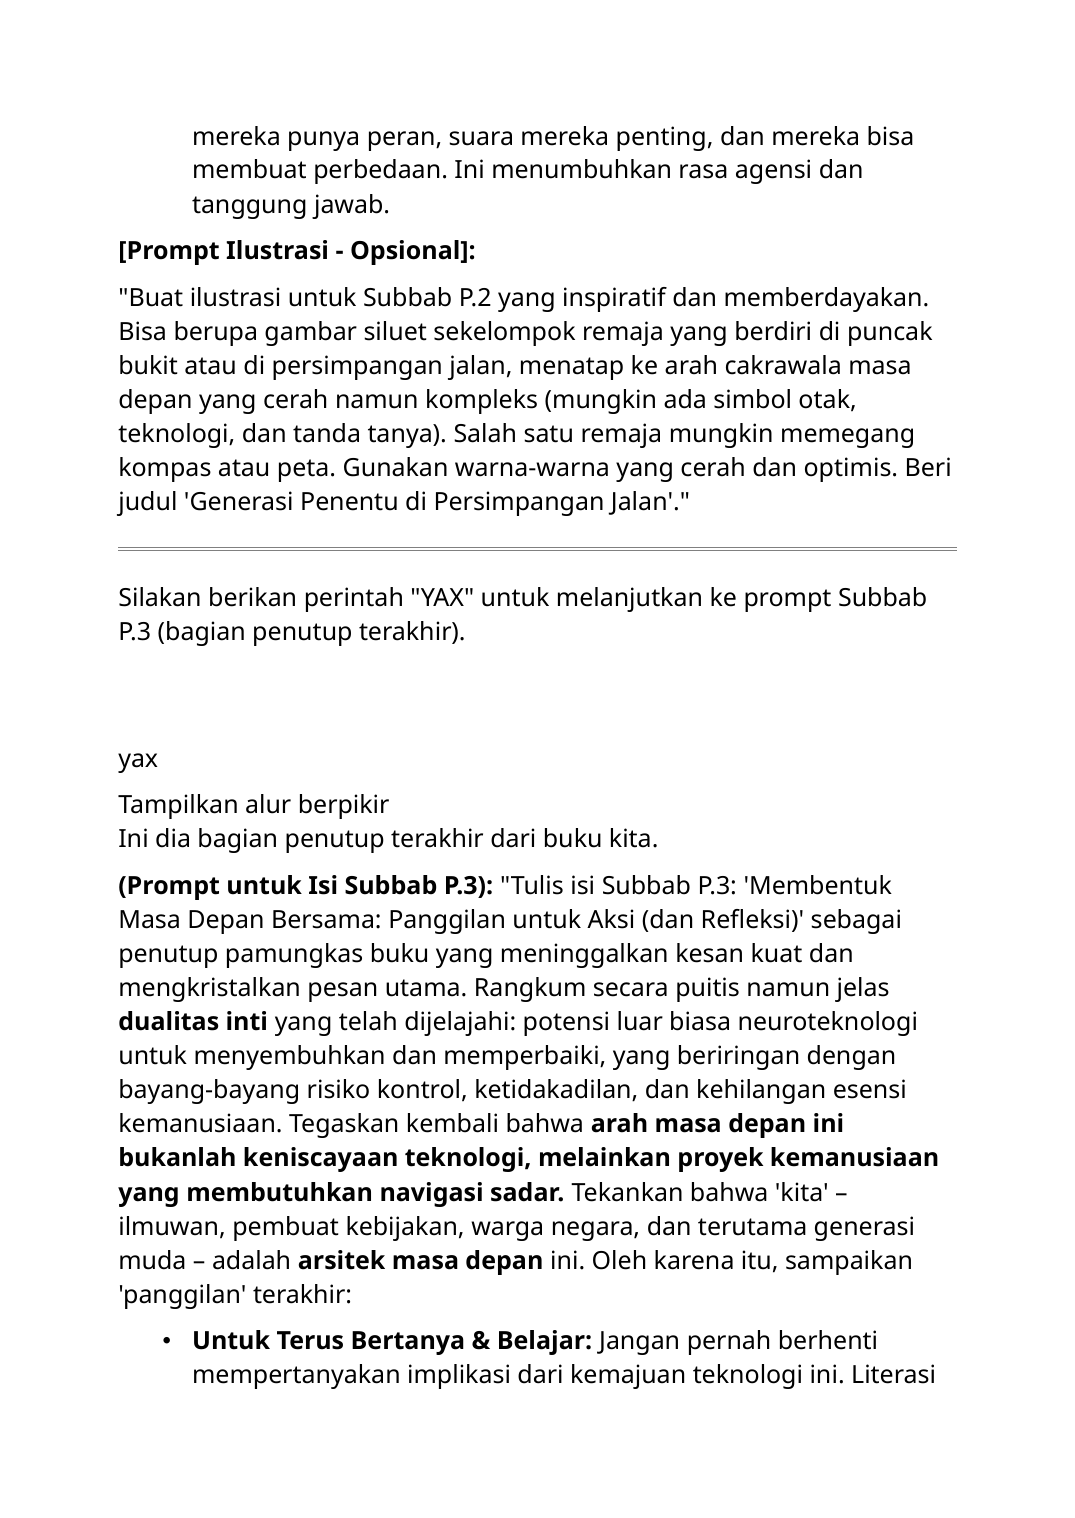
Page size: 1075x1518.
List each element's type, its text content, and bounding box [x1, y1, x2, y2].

list Untuk Terus Bertanya & Belajar: Jangan pernah berhenti mempertanyakan implikasi dari kemajuan teknologi ini. Literasi [162, 1323, 957, 1391]
text Ini dia bagian penutup terakhir dari buku kita. [118, 821, 957, 855]
text [Prompt Ilustrasi - Opsional]: [118, 233, 957, 267]
text Tampilkan alur berpikir [118, 787, 957, 821]
text yax [118, 740, 957, 774]
list mereka punya peran, suara mereka penting, dan mereka bisa membuat perbedaan. Ini menumbuhkan rasa agensi dan tanggung jawab. [162, 118, 957, 220]
text Silakan berikan perintah "YAX" untuk melanjutkan ke prompt Subbab P.3 (bagian penutup terakhir). [118, 579, 957, 647]
text "Buat ilustrasi untuk Subbab P.2 yang inspiratif dan memberdayakan. Bisa berupa gambar siluet sekelompok remaja yang berdiri di puncak bukit atau di persimpangan jalan, menatap ke arah cakrawala masa depan yang cerah namun kompleks (mungkin ada simbol otak, teknologi, dan tanda tanya). Salah satu remaja mungkin memegang kompas atau peta. Gunakan warna-warna yang cerah dan optimis. Beri judul 'Generasi Penentu di Persimpangan Jalan'." [118, 279, 957, 518]
text (Prompt untuk Isi Subbab P.3): "Tulis isi Subbab P.3: 'Membentuk Masa Depan Bersama: Panggilan untuk Aksi (dan Refleksi)' sebagai penutup pamungkas buku yang meninggalkan kesan kuat dan mengkristalkan pesan utama. Rangkum secara puitis namun jelas dualitas inti yang telah dijelajahi: potensi luar biasa neuroteknologi untuk menyembuhkan dan memperbaiki, yang beriringan dengan bayang-bayang risiko kontrol, ketidakadilan, dan kehilangan esensi kemanusiaan. Tegaskan kembali bahwa arah masa depan ini bukanlah keniscayaan teknologi, melainkan proyek kemanusiaan yang membutuhkan navigasi sadar. Tekankan bahwa 'kita' – ilmuwan, pembuat kebijakan, warga negara, dan terutama generasi muda – adalah arsitek masa depan ini. Oleh karena itu, sampaikan 'panggilan' terakhir: [118, 868, 957, 1310]
